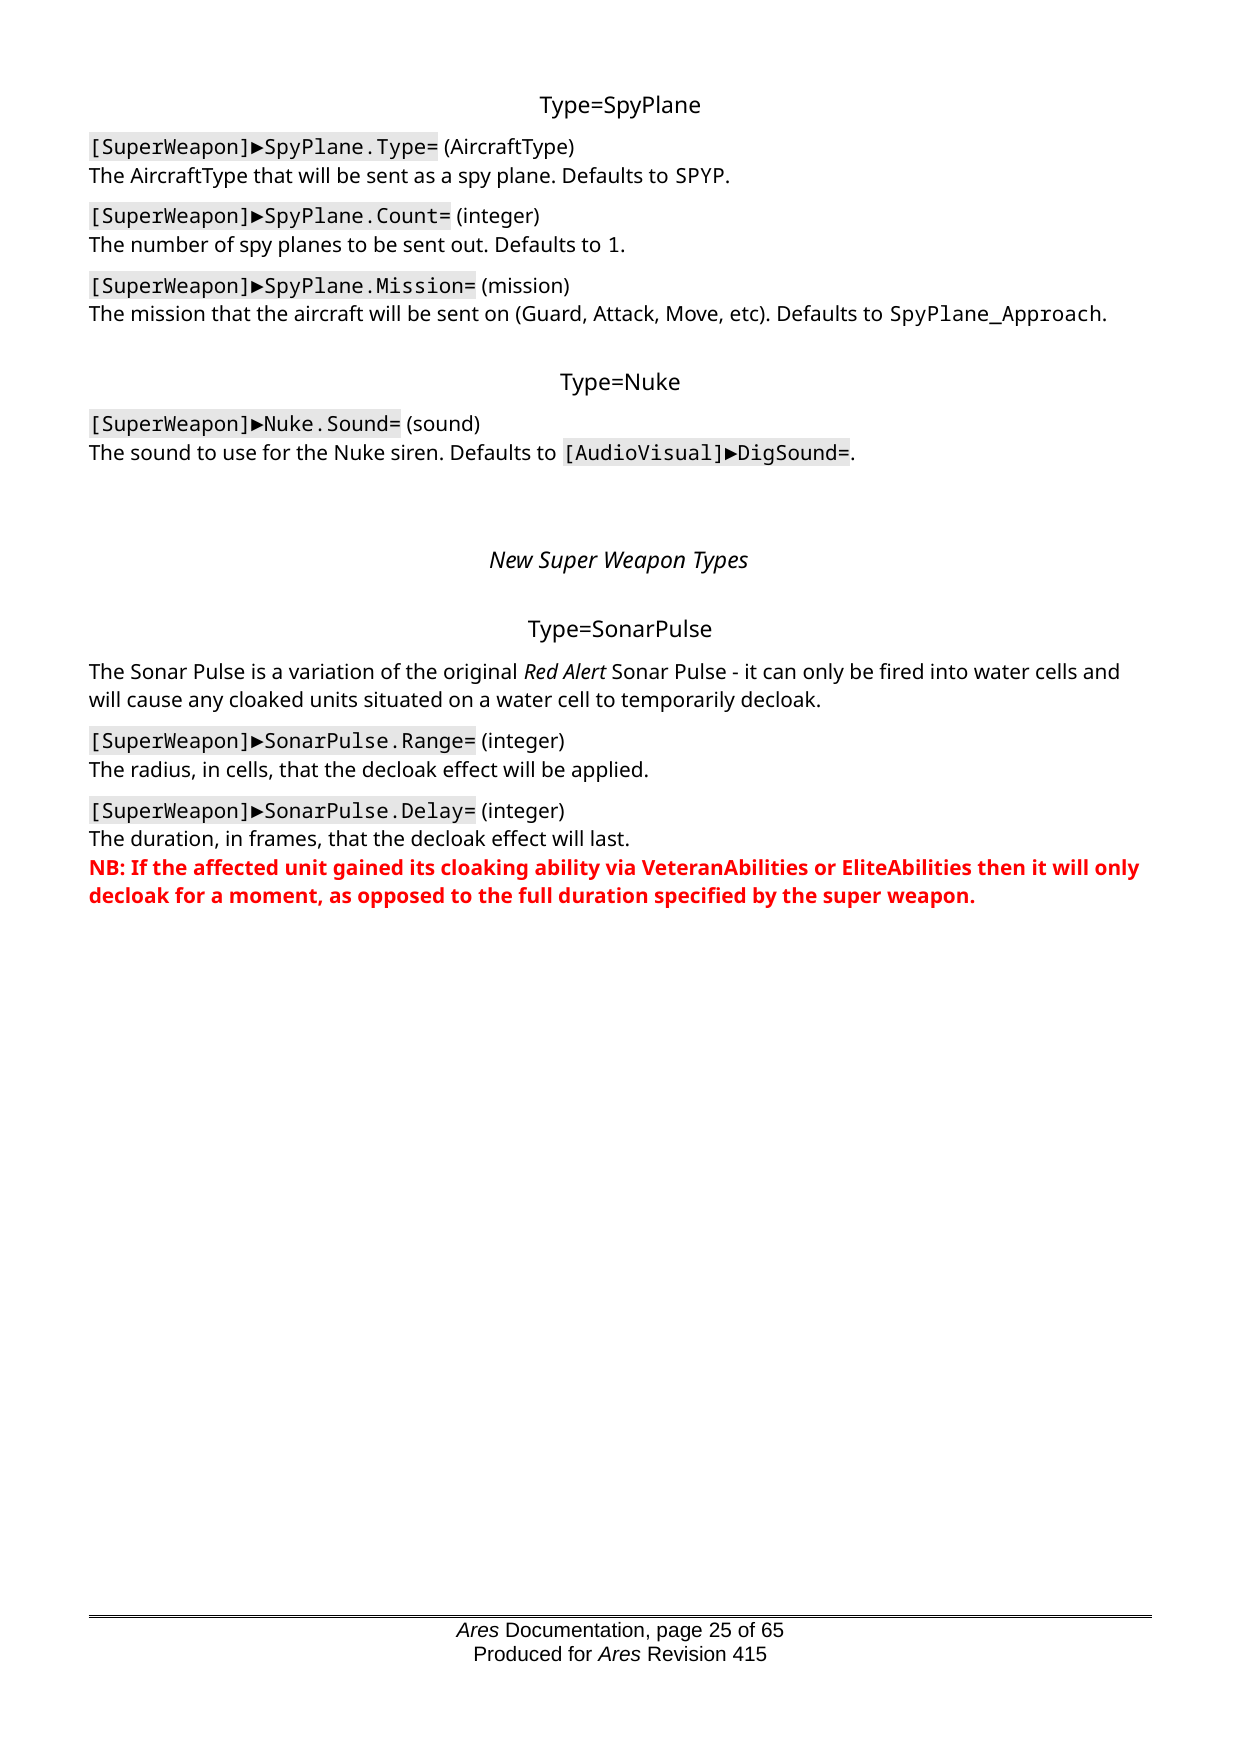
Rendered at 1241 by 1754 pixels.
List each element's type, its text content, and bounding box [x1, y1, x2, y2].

text [SuperWeapon]►SpyPlane.Count= (integer) The number of spy planes to be sent out. Defaults to 1. [88, 202, 1152, 258]
text The Sonar Pulse is a variation of the original Red Alert Sonar Pulse - it can only be fired into water cells and will cause any cloaked units situated on a water cell to temporarily decloak. [88, 657, 1152, 714]
text [SuperWeapon]►Nuke.Sound= (sound) The sound to use for the Nuke siren. Defaults to [AudioVisual]►DigSound=. [88, 409, 1152, 466]
subtitle Type=SpyPlane [88, 88, 1152, 120]
text [SuperWeapon]►SpyPlane.Type= (AircraftType) The AircraftType that will be sent as a spy plane. Defaults to SPYP. [88, 132, 1152, 189]
text [SuperWeapon]►SonarPulse.Range= (integer) The radius, in cells, that the decloak effect will be applied. [88, 726, 1152, 783]
subtitle New Super Weapon Types [88, 544, 1152, 576]
text [SuperWeapon]►SpyPlane.Mission= (mission) The mission that the aircraft will be sent on (Guard, Attack, Move, etc). Defaults to SpyPlane_Approach. [88, 271, 1152, 328]
subtitle Type=SonarPulse [88, 613, 1152, 644]
text [SuperWeapon]►SonarPulse.Delay= (integer) The duration, in frames, that the decloak effect will last. NB: If the affected unit gained its cloaking ability via VeteranAbilities or EliteAbilities then it will only decloak for a moment, as opposed to the full duration specified by the super weapon. [88, 796, 1152, 909]
subtitle Type=Nuke [88, 365, 1152, 397]
